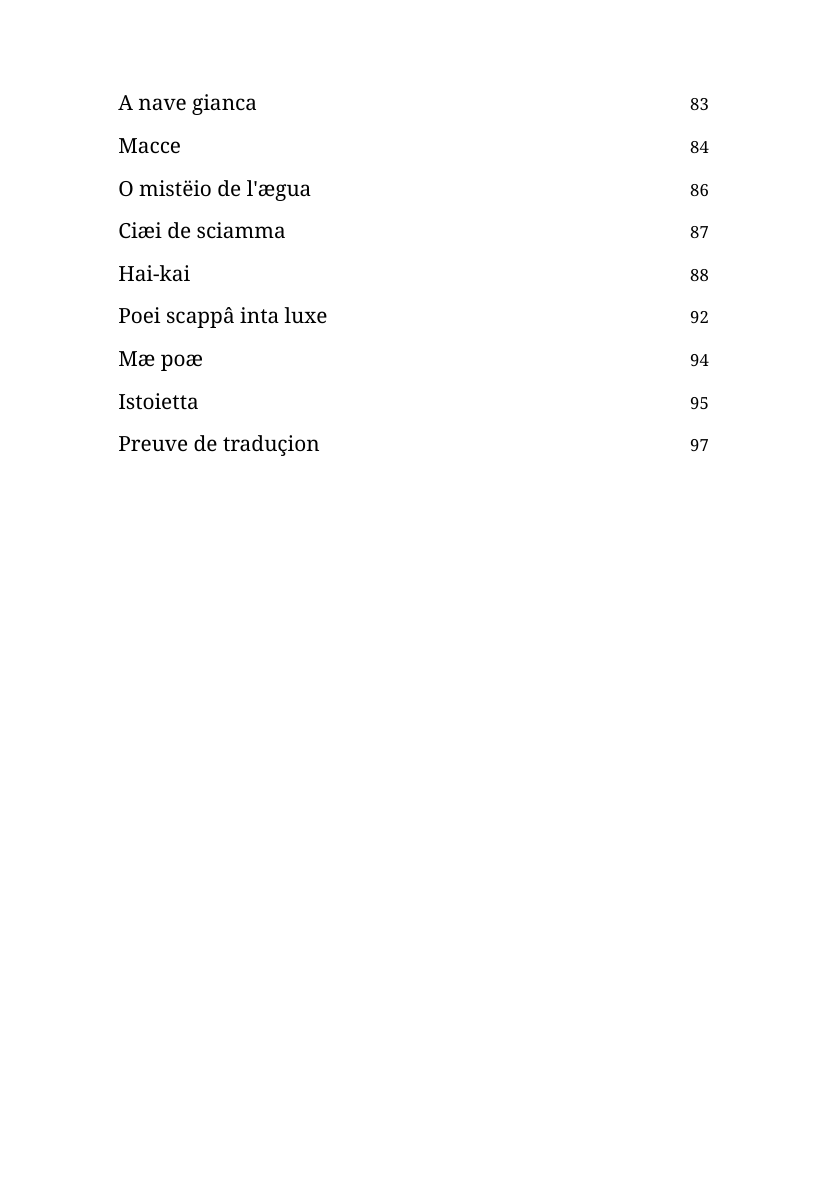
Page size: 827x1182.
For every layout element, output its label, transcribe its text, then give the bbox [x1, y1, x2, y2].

text Poei scappâ inta luxe 92 [118, 302, 709, 330]
text Macce 84 [118, 131, 709, 159]
text O mistëio de l'ægua 86 [118, 174, 709, 202]
text Ciæi de sciamma 87 [118, 216, 709, 245]
text A nave gianca 83 [118, 88, 709, 117]
text Mæ poæ 94 [118, 344, 709, 373]
text Preuve de traduçion 97 [118, 429, 709, 458]
text Hai-kai 88 [118, 259, 709, 287]
text Istoietta 95 [118, 387, 709, 415]
